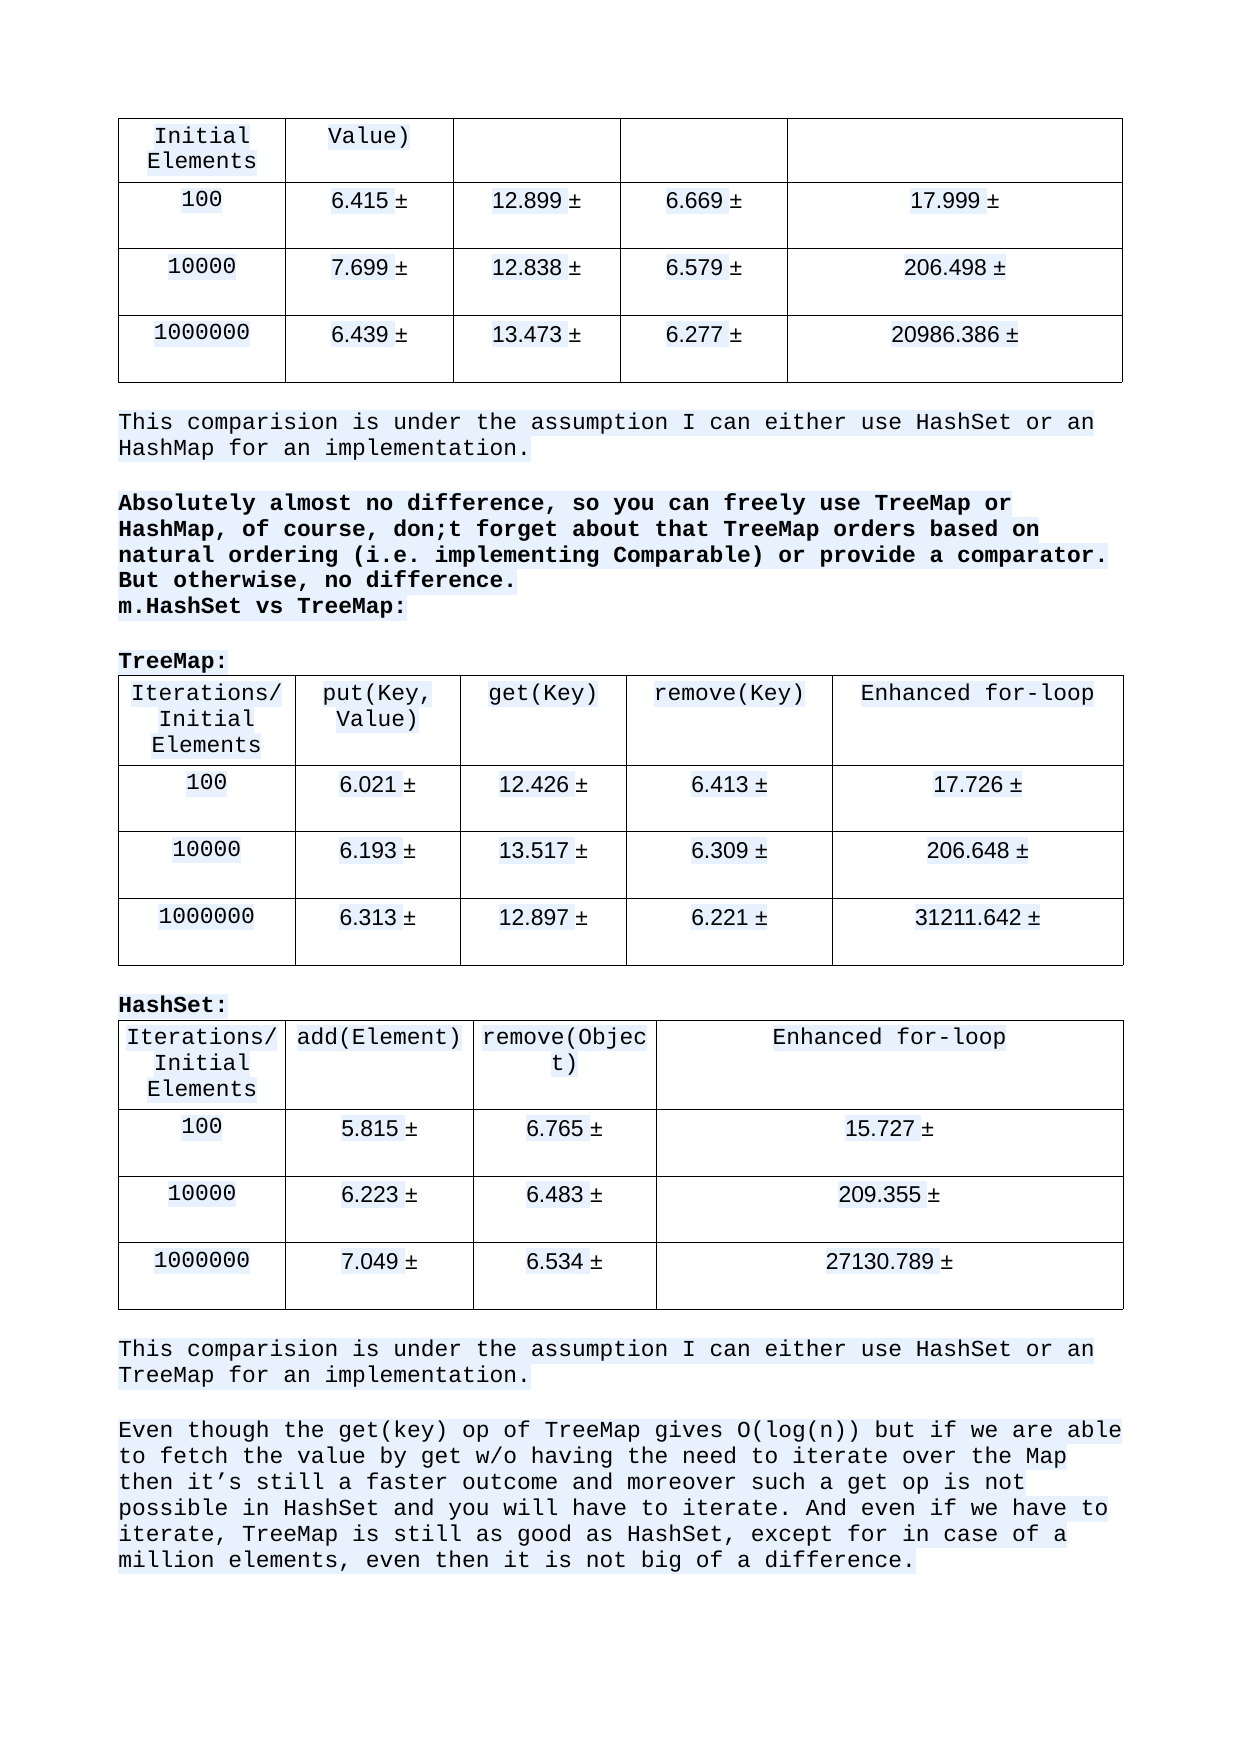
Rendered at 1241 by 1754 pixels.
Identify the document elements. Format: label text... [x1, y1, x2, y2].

table_cell 13.473 ± [454, 316, 620, 382]
table_header remove(Object) [474, 1021, 656, 1109]
table_cell 100 [119, 1110, 285, 1176]
table_cell 206.498 ± [788, 249, 1122, 315]
table_cell 1000000 [119, 1243, 285, 1309]
table_cell 6.415 ± [286, 183, 453, 248]
table_header Enhanced for-loop [657, 1021, 1123, 1109]
table_cell 6.579 ± [621, 249, 787, 315]
text m.HashSet vs TreeMap: [118, 595, 1122, 621]
table_cell 12.897 ± [461, 899, 626, 965]
text TreeMap: [118, 649, 1122, 675]
table_cell 6.313 ± [296, 899, 460, 965]
table_cell 20986.386 ± [788, 316, 1122, 382]
table_cell 6.309 ± [627, 832, 832, 898]
text Even though the get(key) op of TreeMap gives O(log(n)) but if we are able to fetch the value by get w/o having the need to iterate over the Map then it’s still a faster outcome and moreover such a get op is not possible in HashSet and you will have to iterate. And even if we have to iterate, TreeMap is still as good as HashSet, except for in case of a million elements, even then it is not big of a difference. [118, 1418, 1122, 1574]
text This comparision is under the assumption I can either use HashSet or an TreeMap for an implementation. [118, 1338, 1122, 1390]
text Absolutely almost no difference, so you can freely use TreeMap or HashMap, of course, don;t forget about that TreeMap orders based on natural ordering (i.e. implementing Comparable) or provide a comparator. But otherwise, no difference. [118, 491, 1122, 595]
table_header get(Key) [461, 676, 626, 765]
table_cell 6.193 ± [296, 832, 460, 898]
table_header Value) [286, 119, 453, 182]
table_header add(Element) [286, 1021, 473, 1109]
table_header Enhanced for-loop [833, 676, 1123, 765]
table_cell 1000000 [119, 899, 295, 965]
table_cell 7.699 ± [286, 249, 453, 315]
table_cell 206.648 ± [833, 832, 1123, 898]
table_cell 10000 [119, 1177, 285, 1242]
table_header [788, 119, 1122, 182]
table_cell 27130.789 ± [657, 1243, 1123, 1309]
table_cell 15.727 ± [657, 1110, 1123, 1176]
table_cell 6.765 ± [474, 1110, 656, 1176]
table_header [621, 119, 787, 182]
table_header [454, 119, 620, 182]
table_header Iterations/Initial Elements [119, 1021, 285, 1109]
table_cell 6.439 ± [286, 316, 453, 382]
table_cell 13.517 ± [461, 832, 626, 898]
text This comparision is under the assumption I can either use HashSet or an HashMap for an implementation. [118, 410, 1122, 462]
table_cell 6.221 ± [627, 899, 832, 965]
table_cell 17.999 ± [788, 183, 1122, 248]
table_cell 6.413 ± [627, 766, 832, 831]
table_cell 6.534 ± [474, 1243, 656, 1309]
table_cell 6.669 ± [621, 183, 787, 248]
table_cell 6.483 ± [474, 1177, 656, 1242]
table_cell 100 [119, 766, 295, 831]
table_cell 12.426 ± [461, 766, 626, 831]
table_cell 12.838 ± [454, 249, 620, 315]
table_cell 209.355 ± [657, 1177, 1123, 1242]
table_cell 17.726 ± [833, 766, 1123, 831]
table_cell 1000000 [119, 316, 285, 382]
table_cell 10000 [119, 832, 295, 898]
table_cell 31211.642 ± [833, 899, 1123, 965]
text HashSet: [118, 994, 1122, 1019]
table_header Initial Elements [119, 119, 285, 182]
table_header Iterations/Initial Elements [119, 676, 295, 765]
table_cell 6.021 ± [296, 766, 460, 831]
table_cell 100 [119, 183, 285, 248]
table_header put(Key, Value) [296, 676, 460, 765]
table_cell 12.899 ± [454, 183, 620, 248]
table_cell 6.223 ± [286, 1177, 473, 1242]
table_cell 7.049 ± [286, 1243, 473, 1309]
table_cell 5.815 ± [286, 1110, 473, 1176]
table_cell 10000 [119, 249, 285, 315]
table_cell 6.277 ± [621, 316, 787, 382]
table_header remove(Key) [627, 676, 832, 765]
